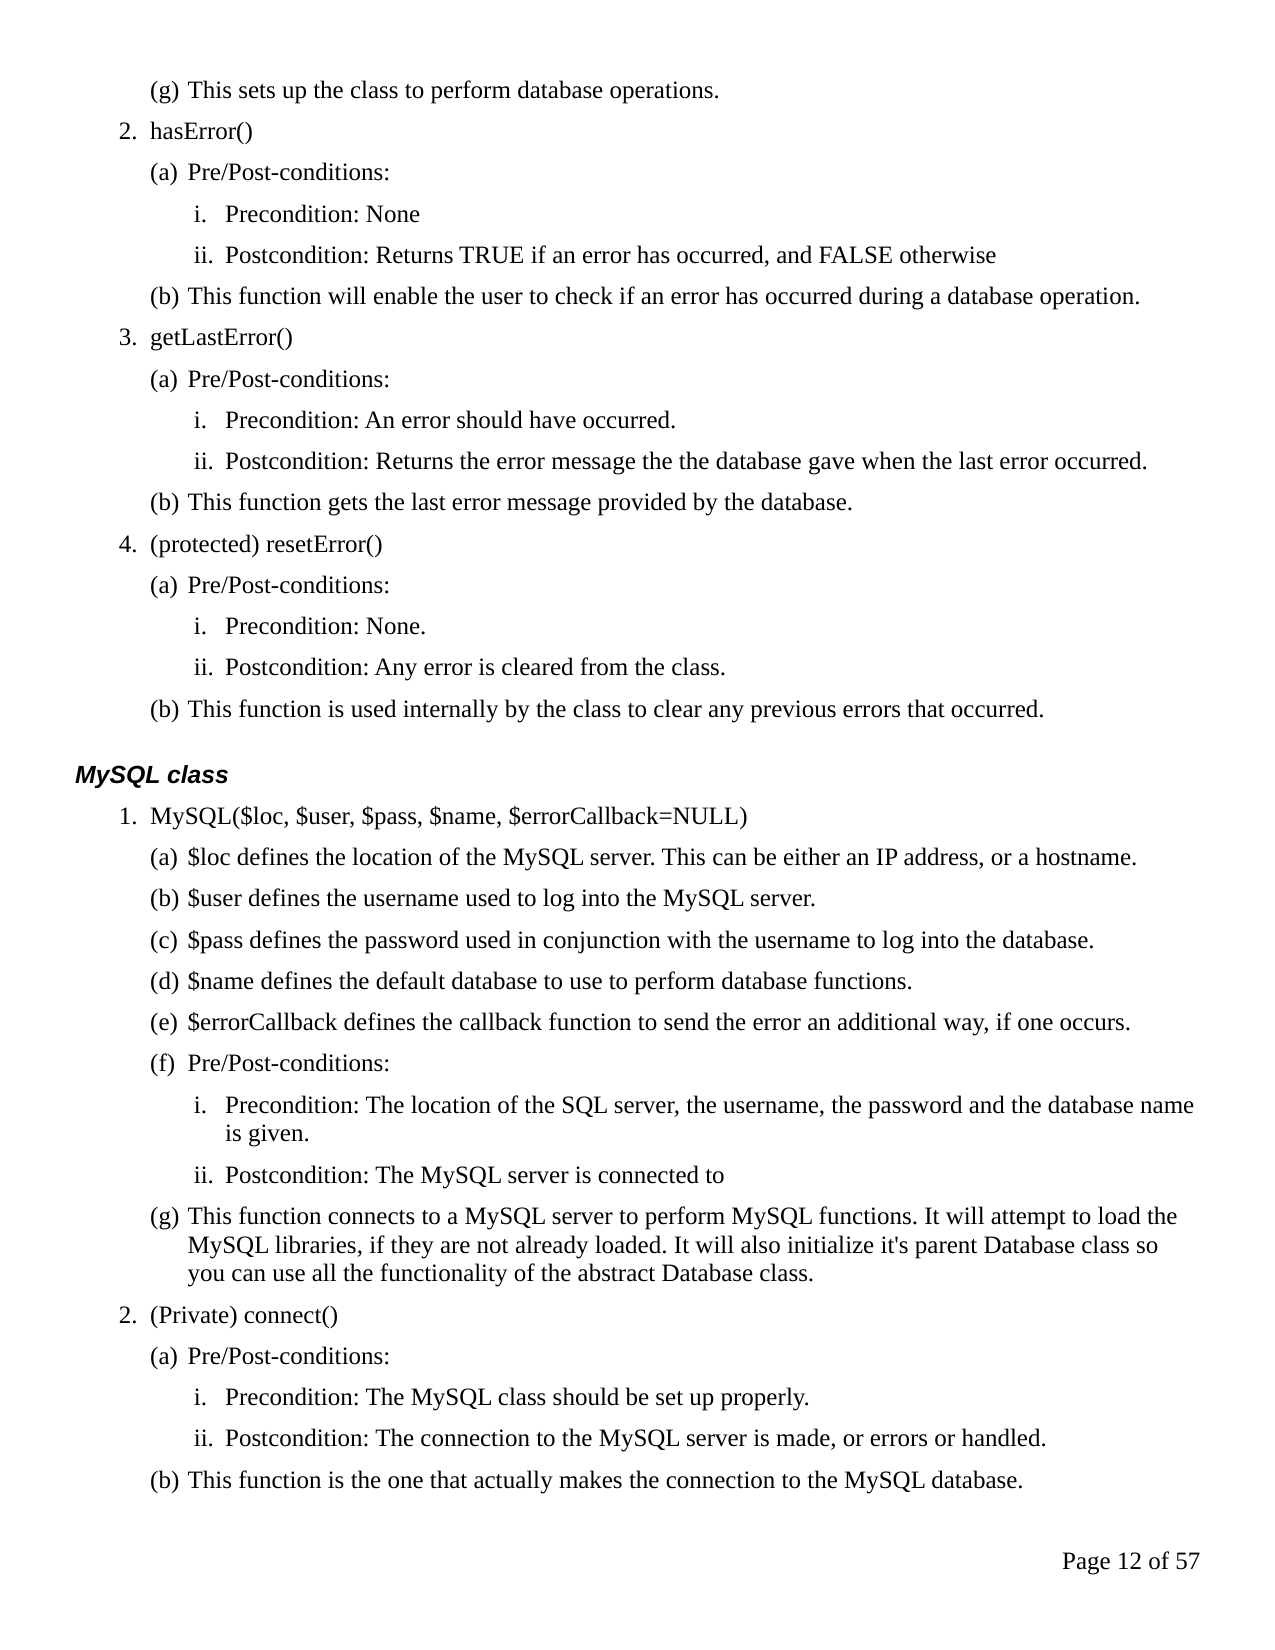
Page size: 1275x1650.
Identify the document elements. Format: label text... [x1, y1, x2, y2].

list $loc defines the location of the MySQL server. This can be either an IP address, or a hostname. [150, 842, 1200, 871]
list Pre/Post-conditions: [150, 364, 1200, 392]
list Pre/Post-conditions: [150, 157, 1200, 186]
list (protected) resetError() [112, 529, 1200, 557]
list This function gets the last error message provided by the database. [150, 487, 1200, 516]
list Precondition: None. [187, 611, 1200, 640]
list This function will enable the user to check if an error has occurred during a database operation. [150, 281, 1200, 310]
list getLastError() [112, 322, 1200, 351]
list Pre/Post-conditions: [150, 570, 1200, 599]
list MySQL($loc, $user, $pass, $name, $errorCallback=NULL) [112, 801, 1200, 830]
list Postcondition: Returns TRUE if an error has occurred, and FALSE otherwise [187, 240, 1200, 269]
list Pre/Post-conditions: [150, 1341, 1200, 1370]
subtitle MySQL class [75, 760, 1200, 788]
list Postcondition: The connection to the MySQL server is made, or errors or handled. [187, 1423, 1200, 1452]
list $user defines the username used to log into the MySQL server. [150, 883, 1200, 912]
list (Private) connect() [112, 1300, 1200, 1328]
list This function is the one that actually makes the connection to the MySQL database. [150, 1465, 1200, 1493]
list Postcondition: Returns the error message the the database gave when the last error occurred. [187, 446, 1200, 475]
list Postcondition: The MySQL server is connected to [187, 1160, 1200, 1188]
list Precondition: None [187, 199, 1200, 227]
list This function connects to a MySQL server to perform MySQL functions. It will attempt to load the MySQL libraries, if they are not already loaded. It will also initialize it's parent Database class so you can use all the functionality of the abstract Database class. [150, 1201, 1200, 1287]
list This function is used internally by the class to clear any previous errors that occurred. [150, 694, 1200, 722]
list This sets up the class to perform database operations. [150, 75, 1200, 104]
list Precondition: The location of the SQL server, the username, the password and the database name is given. [187, 1090, 1200, 1147]
list Pre/Post-conditions: [150, 1048, 1200, 1077]
list $pass defines the password used in conjunction with the username to log into the database. [150, 925, 1200, 953]
list Precondition: An error should have occurred. [187, 405, 1200, 434]
list Precondition: The MySQL class should be set up properly. [187, 1382, 1200, 1411]
list Postcondition: Any error is cleared from the class. [187, 652, 1200, 681]
list $errorCallback defines the callback function to send the error an additional way, if one occurs. [150, 1007, 1200, 1036]
list $name defines the default database to use to perform database functions. [150, 966, 1200, 995]
list hasError() [112, 116, 1200, 145]
